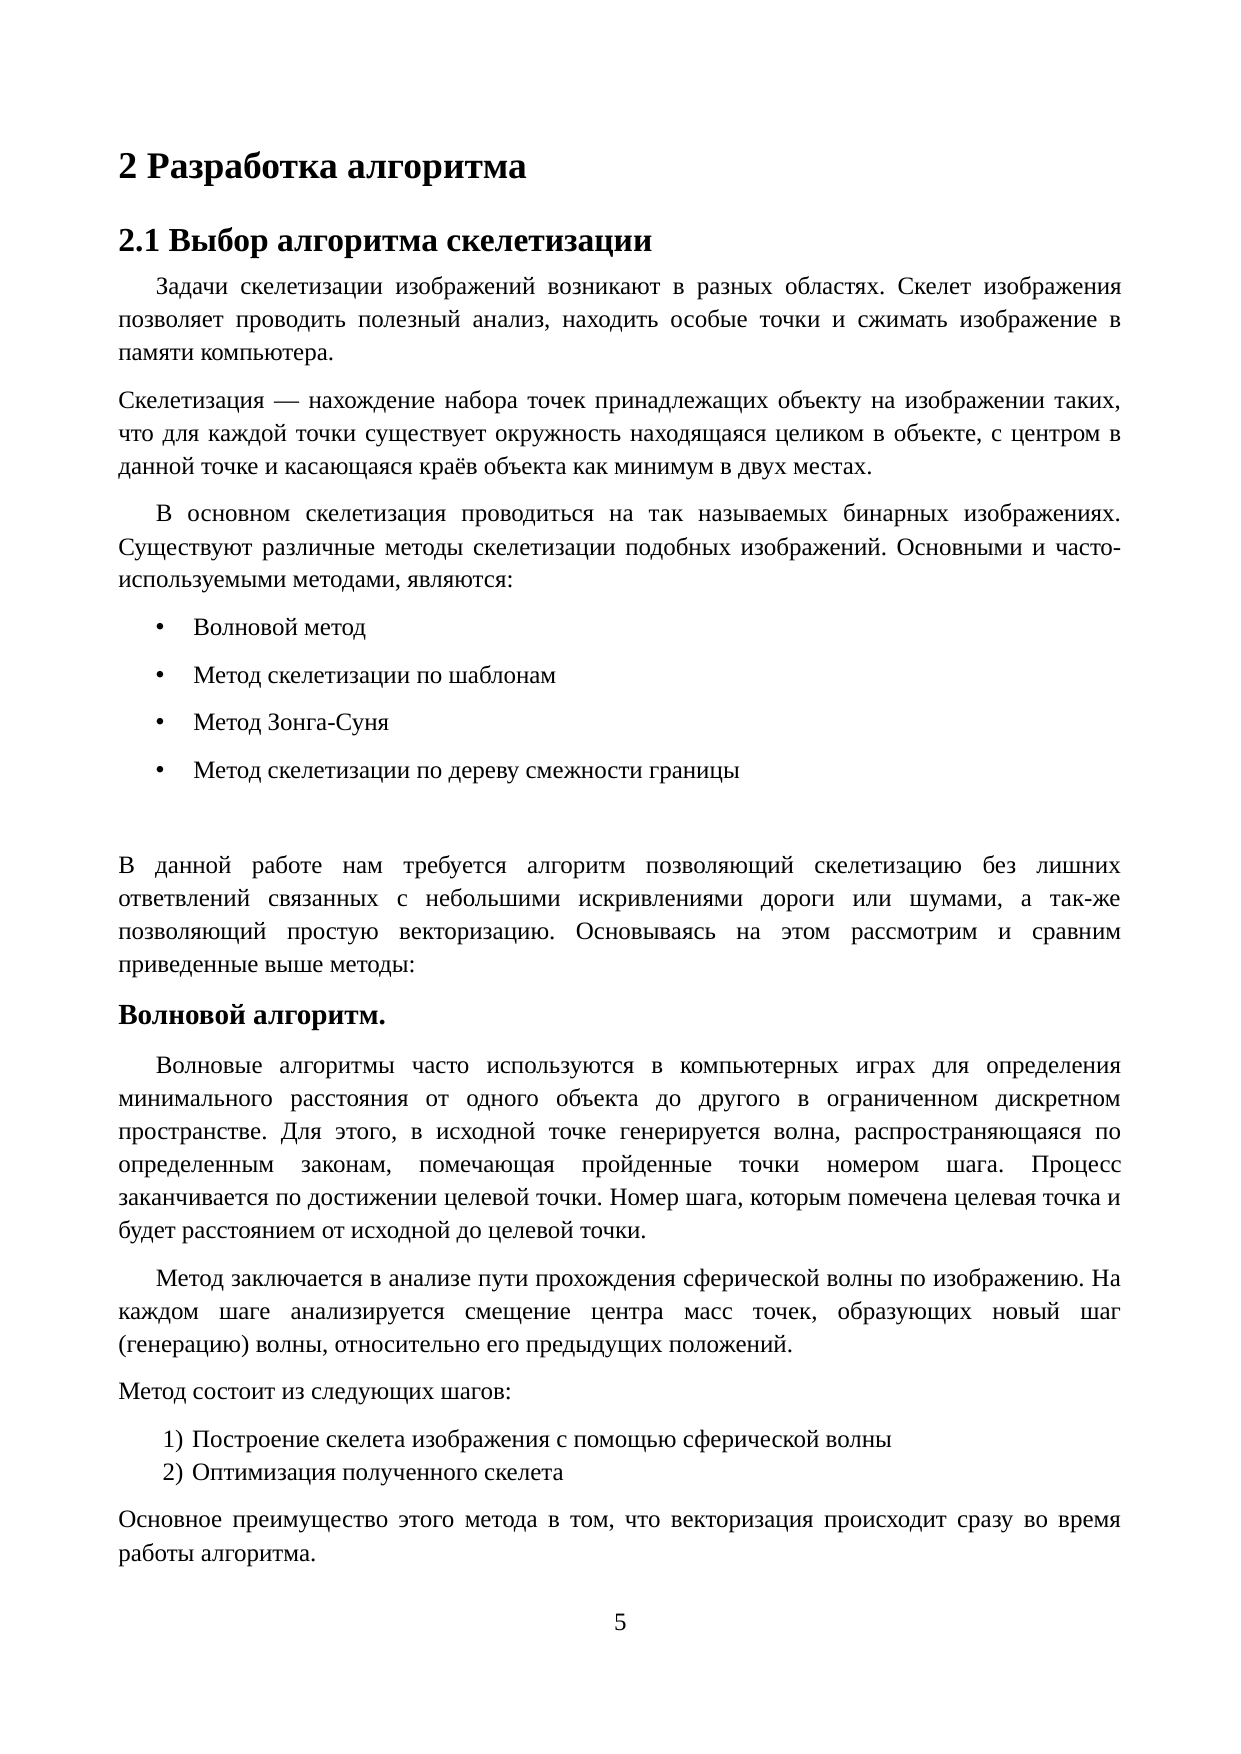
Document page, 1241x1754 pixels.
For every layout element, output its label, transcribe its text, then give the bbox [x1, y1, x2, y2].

text Метод состоит из следующих шагов: [118, 1376, 1122, 1405]
list Волновой метод [156, 612, 1122, 641]
text Метод заключается в анализе пути прохождения сферической волны по изображению. На каждом шаге анализируется смещение центра масс точек, образующих новый шаг (генерацию) волны, относительно его предыдущих положений. [118, 1263, 1122, 1357]
text Задачи скелетизации изображений возникают в разных областях. Скелет изображения позволяет проводить полезный анализ, находить особые точки и сжимать изображение в памяти компьютера. [118, 271, 1122, 366]
text Волновой алгоритм. [118, 997, 1122, 1030]
subtitle 2.1 Выбор алгоритма скелетизации [118, 220, 1122, 259]
text Волновые алгоритмы часто используются в компьютерных играх для определения минимального расстояния от одного объекта до другого в ограниченном дискретном пространстве. Для этого, в исходной точке генерируется волна, распространяющаяся по определенным законам, помечающая пройденные точки номером шага. Процесс заканчивается по достижении целевой точки. Номер шага, которым помечена целевая точка и будет расстоянием от исходной до целевой точки. [118, 1050, 1122, 1244]
list Метод скелетизации по шаблонам [156, 660, 1122, 688]
text В данной работе нам требуется алгоритм позволяющий скелетизацию без лишних ответвлений связанных с небольшими искривлениями дороги или шумами, а так-же позволяющий простую векторизацию. Основываясь на этом рассмотрим и сравним приведенные выше методы: [118, 850, 1122, 978]
text Основное преимущество этого метода в том, что векторизация происходит сразу во время работы алгоритма. [118, 1504, 1122, 1566]
list Метод Зонга-Суня [156, 707, 1122, 736]
list Оптимизация полученного скелета [162, 1457, 1122, 1486]
text В основном скелетизация проводиться на так называемых бинарных изображениях. Существуют различные методы скелетизации подобных изображений. Основными и часто-используемыми методами, являются: [118, 498, 1122, 593]
list Метод скелетизации по дереву смежности границы [156, 755, 1122, 784]
subtitle 2 Разработка алгоритма [118, 143, 1122, 187]
text Скелетизация — нахождение набора точек принадлежащих объекту на изображении таких, что для каждой точки существует окружность находящаяся целиком в объекте, с центром в данной точке и касающаяся краёв объекта как минимум в двух местах. [118, 385, 1122, 480]
list Построение скелета изображения с помощью сферической волны [162, 1424, 1122, 1453]
